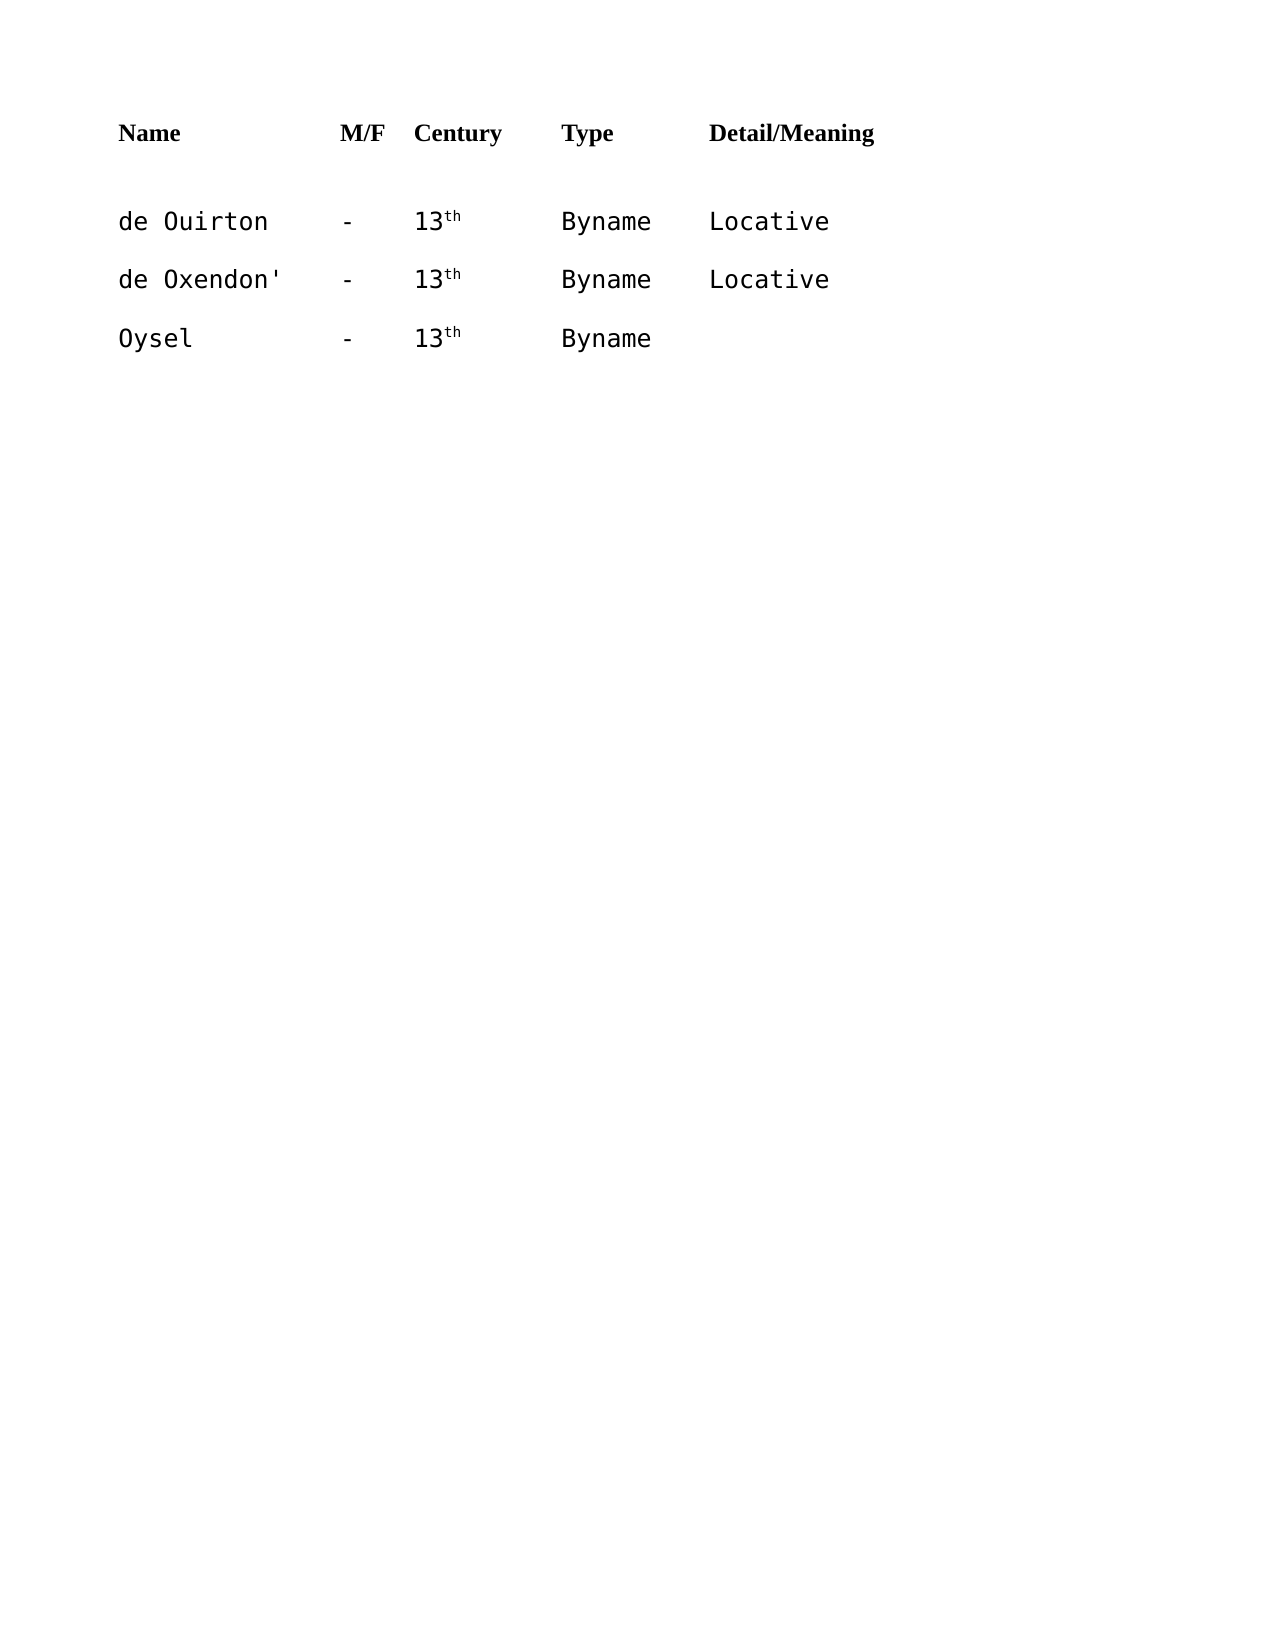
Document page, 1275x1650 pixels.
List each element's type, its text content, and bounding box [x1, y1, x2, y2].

text de Oxendon' - 13th Byname Locative [118, 266, 1157, 295]
text de Ouirton - 13th Byname Locative [118, 207, 1157, 236]
text Oysel - 13th Byname [118, 324, 1157, 353]
